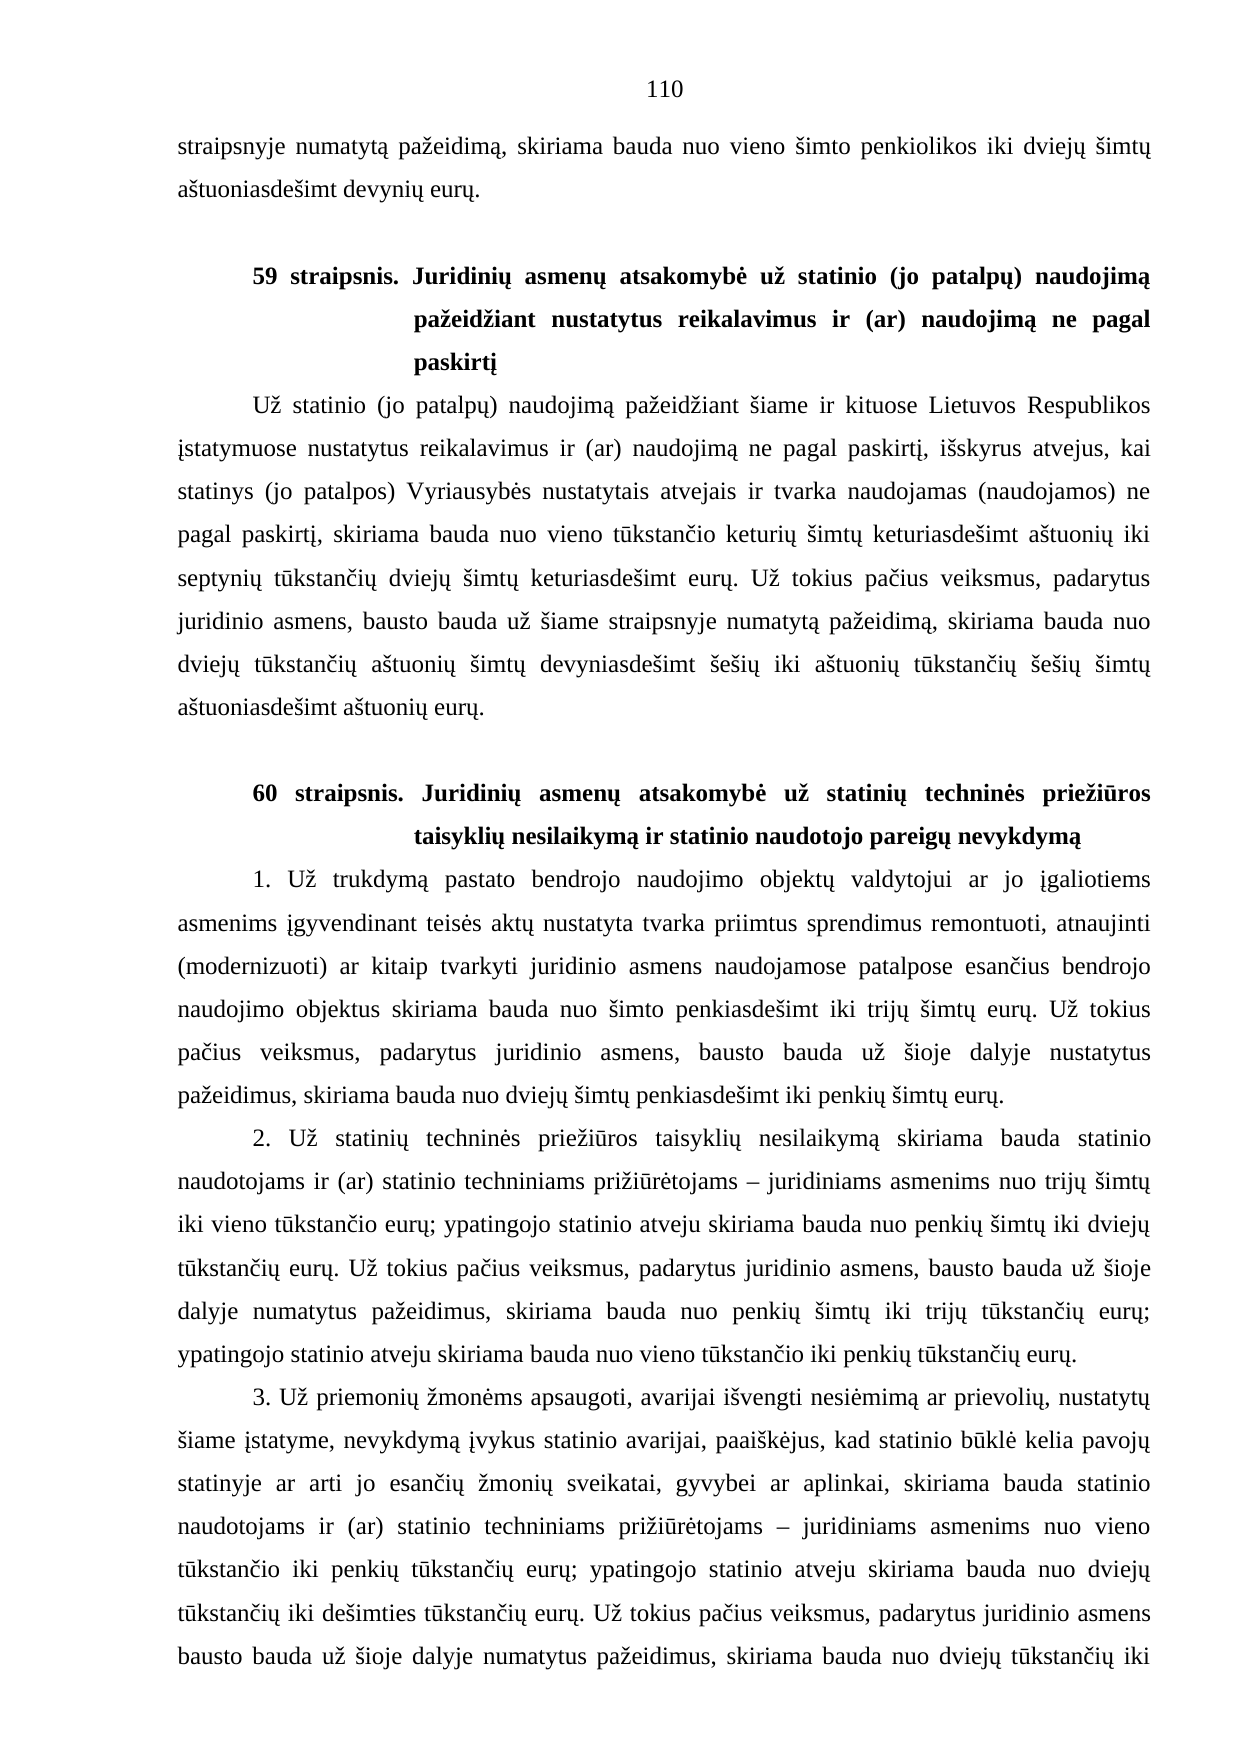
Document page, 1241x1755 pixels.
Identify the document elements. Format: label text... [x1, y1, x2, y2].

text straipsnyje numatytą pažeidimą, skiriama bauda nuo vieno šimto penkiolikos iki dviejų šimtų aštuoniasdešimt devynių eurų. [177, 131, 1152, 203]
text 59 straipsnis. Juridinių asmenų atsakomybė už statinio (jo patalpų) naudojimą pažeidžiant nustatytus reikalavimus ir (ar) naudojimą ne pagal paskirtį [252, 261, 1152, 376]
text 2. Už statinių techninės priežiūros taisyklių nesilaikymą skiriama bauda statinio naudotojams ir (ar) statinio techniniams prižiūrėtojams – juridiniams asmenims nuo trijų šimtų iki vieno tūkstančio eurų; ypatingojo statinio atveju skiriama bauda nuo penkių šimtų iki dviejų tūkstančių eurų. Už tokius pačius veiksmus, padarytus juridinio asmens, bausto bauda už šioje dalyje numatytus pažeidimus, skiriama bauda nuo penkių šimtų iki trijų tūkstančių eurų; ypatingojo statinio atveju skiriama bauda nuo vieno tūkstančio iki penkių tūkstančių eurų. [177, 1123, 1152, 1368]
text 3. Už priemonių žmonėms apsaugoti, avarijai išvengti nesiėmimą ar prievolių, nustatytų šiame įstatyme, nevykdymą įvykus statinio avarijai, paaiškėjus, kad statinio būklė kelia pavojų statinyje ar arti jo esančių žmonių sveikatai, gyvybei ar aplinkai, skiriama bauda statinio naudotojams ir (ar) statinio techniniams prižiūrėtojams – juridiniams asmenims nuo vieno tūkstančio iki penkių tūkstančių eurų; ypatingojo statinio atveju skiriama bauda nuo dviejų tūkstančių iki dešimties tūkstančių eurų. Už tokius pačius veiksmus, padarytus juridinio asmens bausto bauda už šioje dalyje numatytus pažeidimus, skiriama bauda nuo dviejų tūkstančių iki [177, 1382, 1152, 1669]
text 1. Už trukdymą pastato bendrojo naudojimo objektų valdytojui ar jo įgaliotiems asmenims įgyvendinant teisės aktų nustatyta tvarka priimtus sprendimus remontuoti, atnaujinti (modernizuoti) ar kitaip tvarkyti juridinio asmens naudojamose patalpose esančius bendrojo naudojimo objektus skiriama bauda nuo šimto penkiasdešimt iki trijų šimtų eurų. Už tokius pačius veiksmus, padarytus juridinio asmens, bausto bauda už šioje dalyje nustatytus pažeidimus, skiriama bauda nuo dviejų šimtų penkiasdešimt iki penkių šimtų eurų. [177, 864, 1152, 1109]
text 60 straipsnis. Juridinių asmenų atsakomybė už statinių techninės priežiūros taisyklių nesilaikymą ir statinio naudotojo pareigų nevykdymą [252, 778, 1152, 850]
text Už statinio (jo patalpų) naudojimą pažeidžiant šiame ir kituose Lietuvos Respublikos įstatymuose nustatytus reikalavimus ir (ar) naudojimą ne pagal paskirtį, išskyrus atvejus, kai statinys (jo patalpos) Vyriausybės nustatytais atvejais ir tvarka naudojamas (naudojamos) ne pagal paskirtį, skiriama bauda nuo vieno tūkstančio keturių šimtų keturiasdešimt aštuonių iki septynių tūkstančių dviejų šimtų keturiasdešimt eurų. Už tokius pačius veiksmus, padarytus juridinio asmens, bausto bauda už šiame straipsnyje numatytą pažeidimą, skiriama bauda nuo dviejų tūkstančių aštuonių šimtų devyniasdešimt šešių iki aštuonių tūkstančių šešių šimtų aštuoniasdešimt aštuonių eurų. [177, 390, 1152, 721]
